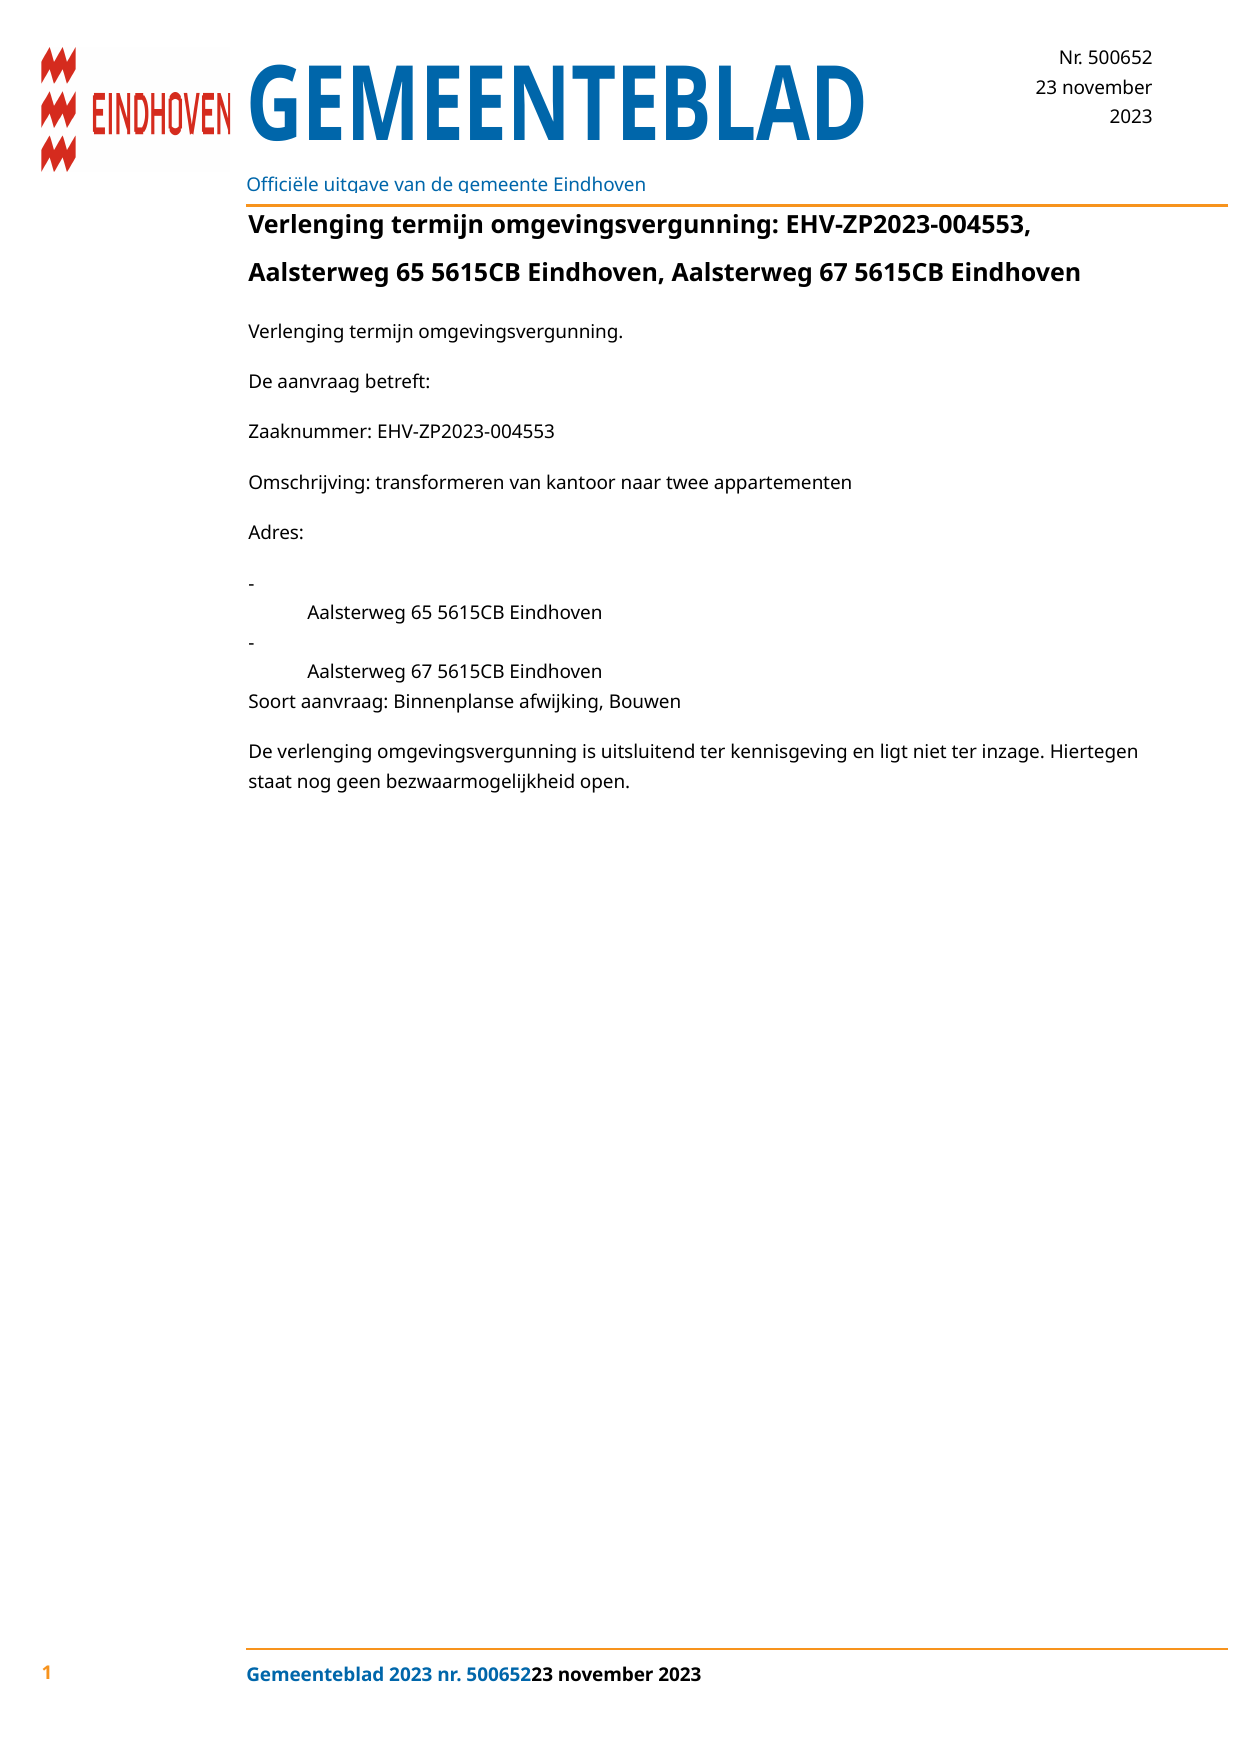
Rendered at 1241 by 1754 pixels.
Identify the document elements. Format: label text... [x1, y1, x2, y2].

text De aanvraag betreft: [248, 368, 1152, 394]
text Zaaknummer: EHV-ZP2023-004553 [248, 419, 1152, 444]
list Aalsterweg 65 5615CB Eindhoven [248, 599, 1152, 625]
text Omschrijving: transformeren van kantoor naar twee appartementen [248, 469, 1152, 495]
text Verlenging termijn omgevingsvergunning: EHV-ZP2023-004553, Aalsterweg 65 5615CB Eindhoven, Aalsterweg 67 5615CB Eindhoven [248, 207, 1152, 288]
text De verlenging omgevingsvergunning is uitsluitend ter kennisgeving en ligt niet ter inzage. Hiertegen staat nog geen bezwaarmogelijkheid open. [248, 739, 1152, 794]
text Soort aanvraag: Binnenplanse afwijking, Bouwen [248, 688, 1152, 714]
text Verlenging termijn omgevingsvergunning. [248, 318, 1152, 344]
list Aalsterweg 67 5615CB Eindhoven [248, 659, 1152, 684]
text Adres: [248, 519, 1152, 545]
picture [41, 47, 231, 172]
